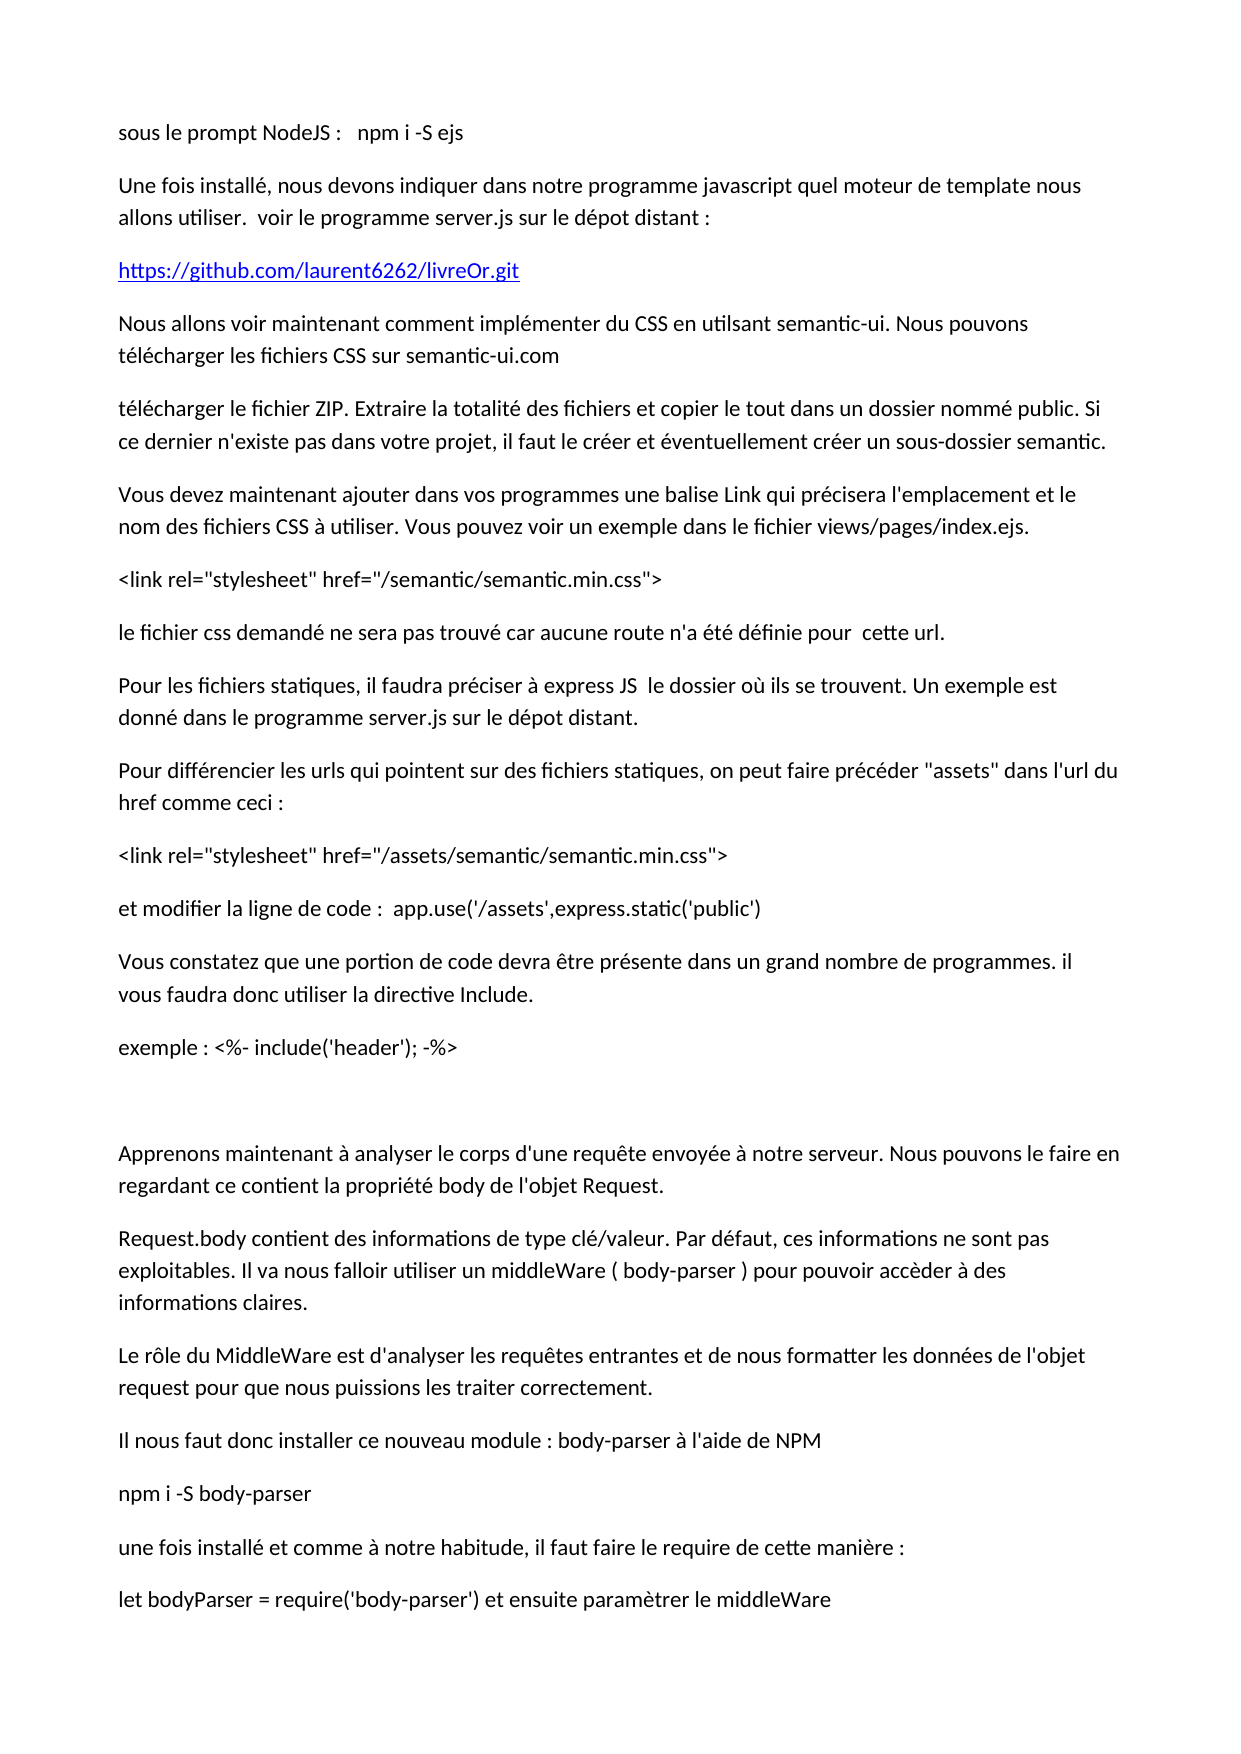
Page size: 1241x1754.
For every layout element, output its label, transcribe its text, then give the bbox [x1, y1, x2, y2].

text <link rel="stylesheet" href="/semantic/semantic.min.css"> [118, 565, 1122, 593]
text sous le prompt NodeJS : npm i -S ejs [118, 118, 1122, 146]
text Pour les fichiers statiques, il faudra préciser à express JS le dossier où ils se trouvent. Un exemple est donné dans le programme server.js sur le dépot distant. [118, 671, 1122, 731]
text Vous constatez que une portion de code devra être présente dans un grand nombre de programmes. il vous faudra donc utiliser la directive Include. [118, 947, 1122, 1008]
text Nous allons voir maintenant comment implémenter du CSS en utilsant semantic-ui. Nous pouvons télécharger les fichiers CSS sur semantic-ui.com [118, 309, 1122, 369]
text Le rôle du MiddleWare est d'analyser les requêtes entrantes et de nous formatter les données de l'objet request pour que nous puissions les traiter correctement. [118, 1341, 1122, 1402]
text let bodyParser = require('body-parser') et ensuite paramètrer le middleWare [118, 1586, 1122, 1614]
text une fois installé et comme à notre habitude, il faut faire le require de cette manière : [118, 1533, 1122, 1561]
text Vous devez maintenant ajouter dans vos programmes une balise Link qui précisera l'emplacement et le nom des fichiers CSS à utiliser. Vous pouvez voir un exemple dans le fichier views/pages/index.ejs. [118, 480, 1122, 540]
text npm i -S body-parser [118, 1479, 1122, 1508]
text Request.body contient des informations de type clé/valeur. Par défaut, ces informations ne sont pas exploitables. Il va nous falloir utiliser un middleWare ( body-parser ) pour pouvoir accèder à des informations claires. [118, 1224, 1122, 1316]
text Pour différencier les urls qui pointent sur des fichiers statiques, on peut faire précéder "assets" dans l'url du href comme ceci : [118, 756, 1122, 816]
text et modifier la ligne de code : app.use('/assets',express.static('public') [118, 894, 1122, 922]
text télécharger le fichier ZIP. Extraire la totalité des fichiers et copier le tout dans un dossier nommé public. Si ce dernier n'existe pas dans votre projet, il faut le créer et éventuellement créer un sous-dossier semantic. [118, 394, 1122, 455]
text https://github.com/laurent6262/livreOr.git [118, 256, 1122, 284]
text <link rel="stylesheet" href="/assets/semantic/semantic.min.css"> [118, 841, 1122, 869]
text Il nous faut donc installer ce nouveau module : body-parser à l'aide de NPM [118, 1427, 1122, 1454]
text exemple : <%- include('header'); -%> [118, 1033, 1122, 1061]
text Apprenons maintenant à analyser le corps d'une requête envoyée à notre serveur. Nous pouvons le faire en regardant ce contient la propriété body de l'objet Request. [118, 1139, 1122, 1199]
text le fichier css demandé ne sera pas trouvé car aucune route n'a été définie pour cette url. [118, 618, 1122, 646]
text Une fois installé, nous devons indiquer dans notre programme javascript quel moteur de template nous allons utiliser. voir le programme server.js sur le dépot distant : [118, 171, 1122, 231]
